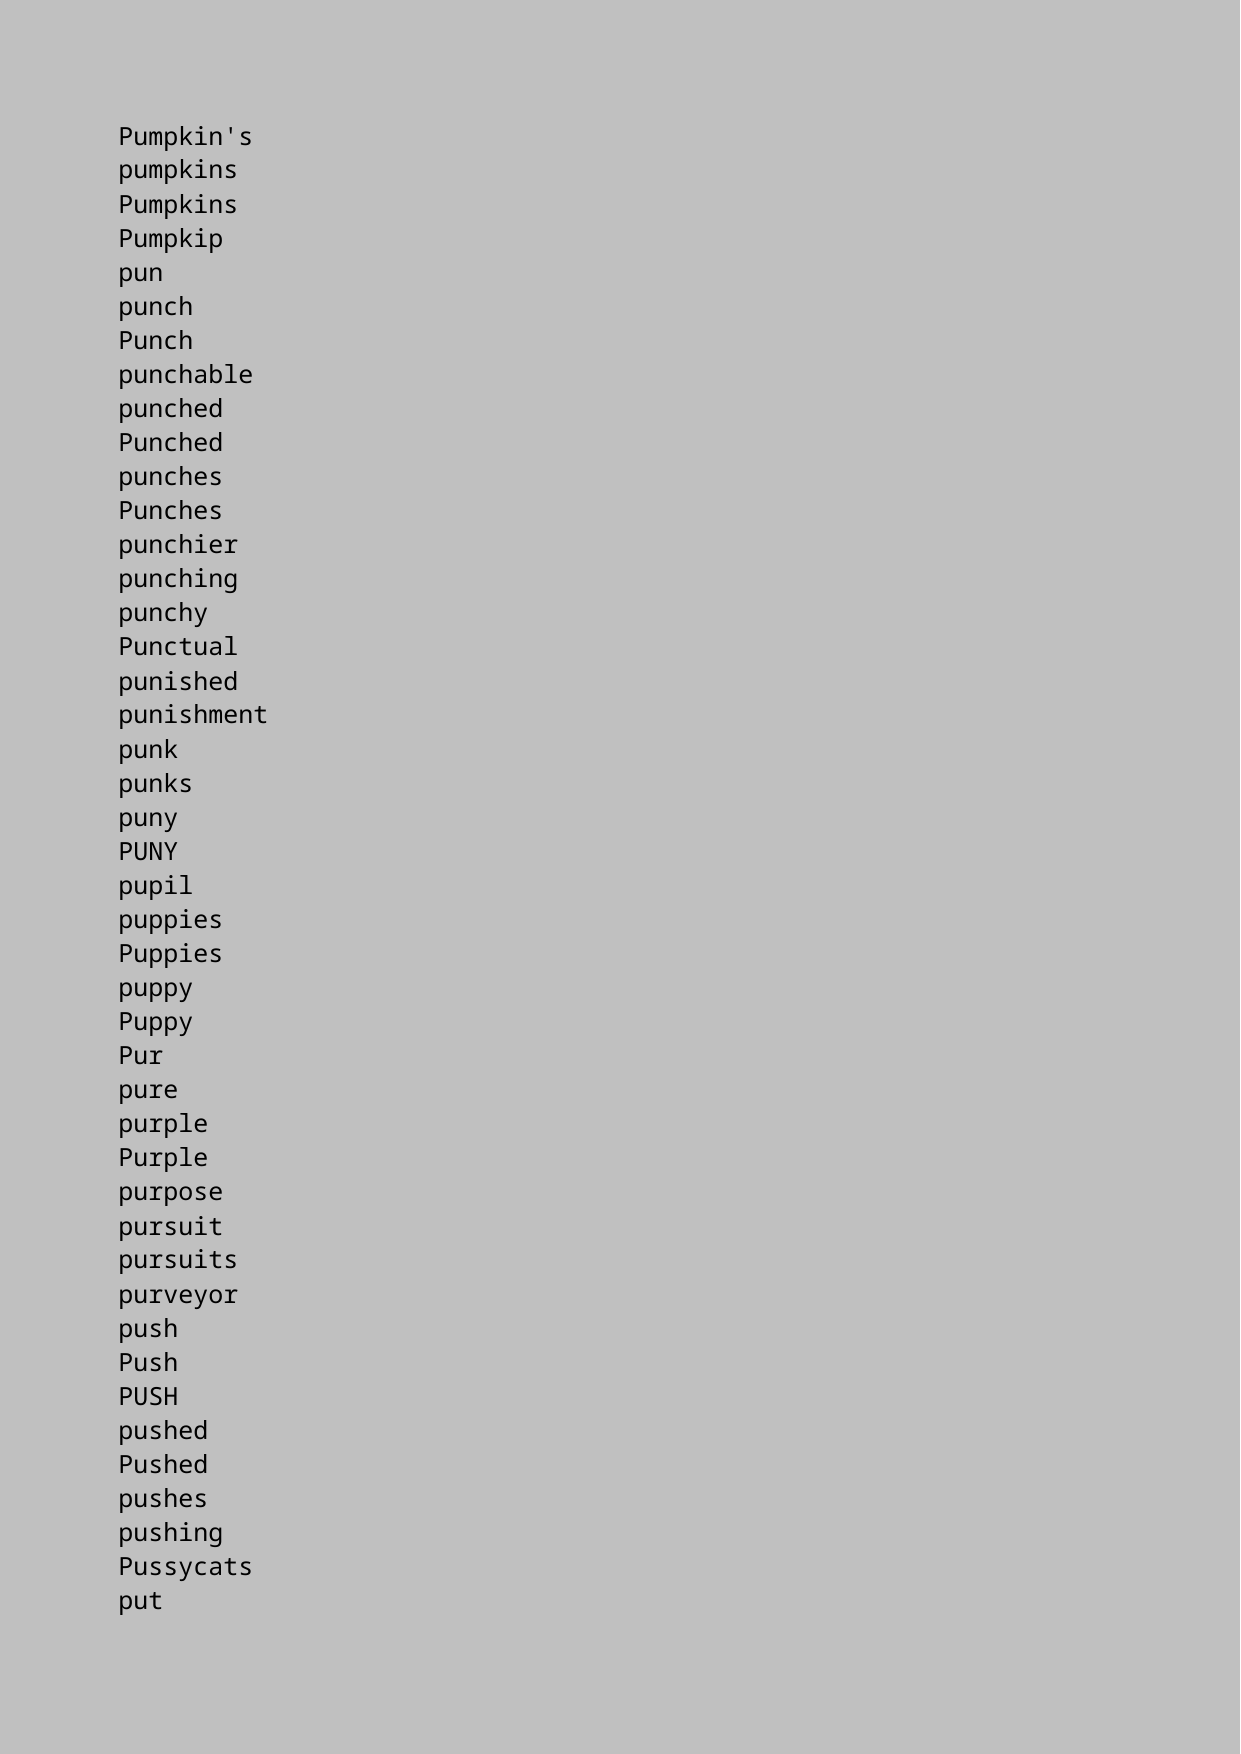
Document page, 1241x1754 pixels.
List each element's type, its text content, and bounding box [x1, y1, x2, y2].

text punching [118, 561, 1122, 595]
text Pushed [118, 1447, 1122, 1481]
text Pussycats [118, 1549, 1122, 1583]
text Pumpkin's [118, 118, 1122, 152]
text pupil [118, 867, 1122, 902]
text punches [118, 459, 1122, 493]
text punks [118, 765, 1122, 799]
text puppy [118, 970, 1122, 1004]
text punk [118, 731, 1122, 765]
text punishment [118, 697, 1122, 731]
text puppies [118, 902, 1122, 936]
text pun [118, 254, 1122, 288]
text Purple [118, 1140, 1122, 1174]
text purple [118, 1106, 1122, 1140]
text pursuit [118, 1208, 1122, 1242]
text Pur [118, 1038, 1122, 1072]
text purveyor [118, 1276, 1122, 1310]
text punished [118, 663, 1122, 697]
text punchable [118, 357, 1122, 391]
text Puppies [118, 936, 1122, 970]
text Pumpkip [118, 220, 1122, 254]
text pushed [118, 1412, 1122, 1447]
text punchier [118, 527, 1122, 561]
text pure [118, 1072, 1122, 1106]
text punchy [118, 595, 1122, 629]
text pushing [118, 1515, 1122, 1549]
text Punctual [118, 629, 1122, 663]
text put [118, 1583, 1122, 1617]
text Puppy [118, 1004, 1122, 1038]
text Punches [118, 493, 1122, 527]
text PUSH [118, 1378, 1122, 1412]
text Pumpkins [118, 186, 1122, 220]
text Punched [118, 425, 1122, 459]
text Punch [118, 322, 1122, 357]
text punch [118, 288, 1122, 322]
text Push [118, 1344, 1122, 1378]
text pushes [118, 1481, 1122, 1515]
text push [118, 1310, 1122, 1344]
text pumpkins [118, 152, 1122, 186]
text puny [118, 799, 1122, 833]
text PUNY [118, 833, 1122, 867]
text purpose [118, 1174, 1122, 1208]
text pursuits [118, 1242, 1122, 1276]
text punched [118, 391, 1122, 425]
